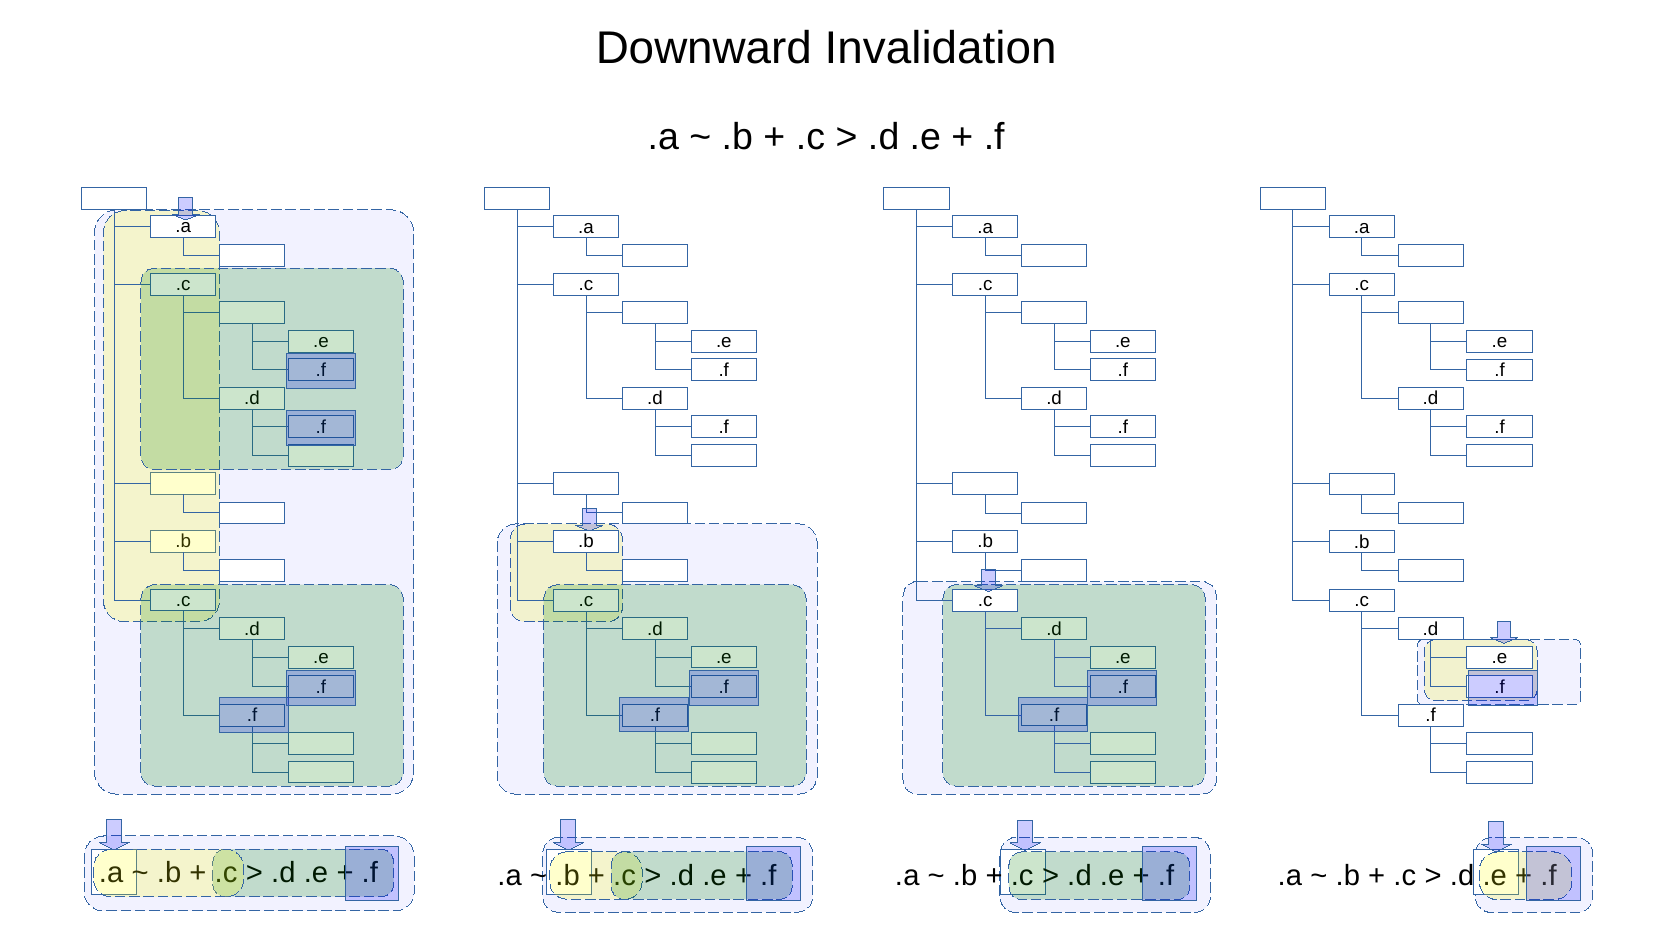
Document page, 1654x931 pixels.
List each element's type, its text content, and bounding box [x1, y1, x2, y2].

text_box [622, 301, 688, 324]
text_box .f [1090, 358, 1156, 381]
text_box .d [1398, 617, 1464, 640]
text_box [497, 502, 818, 795]
text_box [902, 559, 1217, 795]
text_box [1398, 502, 1464, 524]
text_box .f [691, 358, 757, 381]
text_box [1473, 821, 1593, 913]
text_box Downward Invalidation .a ~ .b + .c > .d .e + .f [0, 15, 1654, 198]
text_box .e [1466, 646, 1533, 669]
text_box [1021, 502, 1087, 524]
text_box .a [1329, 215, 1395, 238]
text_box .c [952, 273, 1018, 296]
text_box [1398, 301, 1464, 324]
text_box [691, 444, 757, 467]
text_box .b [553, 530, 619, 553]
text_box .e [1466, 330, 1533, 353]
text_box .b [952, 530, 1018, 553]
text_box .e [1090, 330, 1156, 353]
text_box [622, 244, 688, 267]
text_box [84, 819, 415, 911]
text_box [1398, 559, 1464, 582]
text_box .d [1398, 387, 1464, 410]
text_box [1090, 444, 1156, 467]
text_box [1466, 761, 1533, 784]
text_box [1000, 820, 1211, 913]
text_box [81, 198, 414, 795]
text_box .a [553, 215, 619, 238]
text_box .c [952, 589, 1018, 612]
text_box [883, 198, 950, 210]
text_box [542, 819, 813, 913]
text_box [1466, 732, 1533, 755]
text_box .c [1329, 589, 1395, 612]
text_box .b [1329, 530, 1395, 553]
text_box [1398, 244, 1464, 267]
text_box .c [1329, 273, 1395, 296]
text_box .a [952, 215, 1018, 238]
text_box [1417, 621, 1581, 706]
text_box [553, 472, 619, 495]
text_box .c [553, 273, 619, 296]
text_box .a ~ .b + .c > .d .e + .f [84, 849, 106, 897]
text_box .a ~ .b + .c > .d .e + .f [880, 851, 1020, 900]
text_box [1466, 444, 1533, 467]
text_box [1021, 301, 1087, 324]
text_box .f [691, 415, 757, 438]
text_box .a [150, 215, 216, 238]
text_box .f [1466, 415, 1533, 438]
text_box [484, 198, 550, 210]
text_box [1260, 198, 1326, 210]
text_box .d [622, 387, 688, 410]
text_box .a ~ .b + .c > .d .e + .f [482, 851, 565, 900]
text_box .f [1090, 415, 1156, 438]
text_box .f [1466, 359, 1533, 381]
text_box [1021, 244, 1087, 267]
text_box .d [1021, 387, 1087, 410]
text_box .f [1398, 704, 1464, 727]
text_box [952, 472, 1018, 495]
text_box [1329, 473, 1395, 495]
text_box .a ~ .b + .c > .d .e + .f [1262, 851, 1494, 900]
text_box .e [691, 330, 757, 353]
